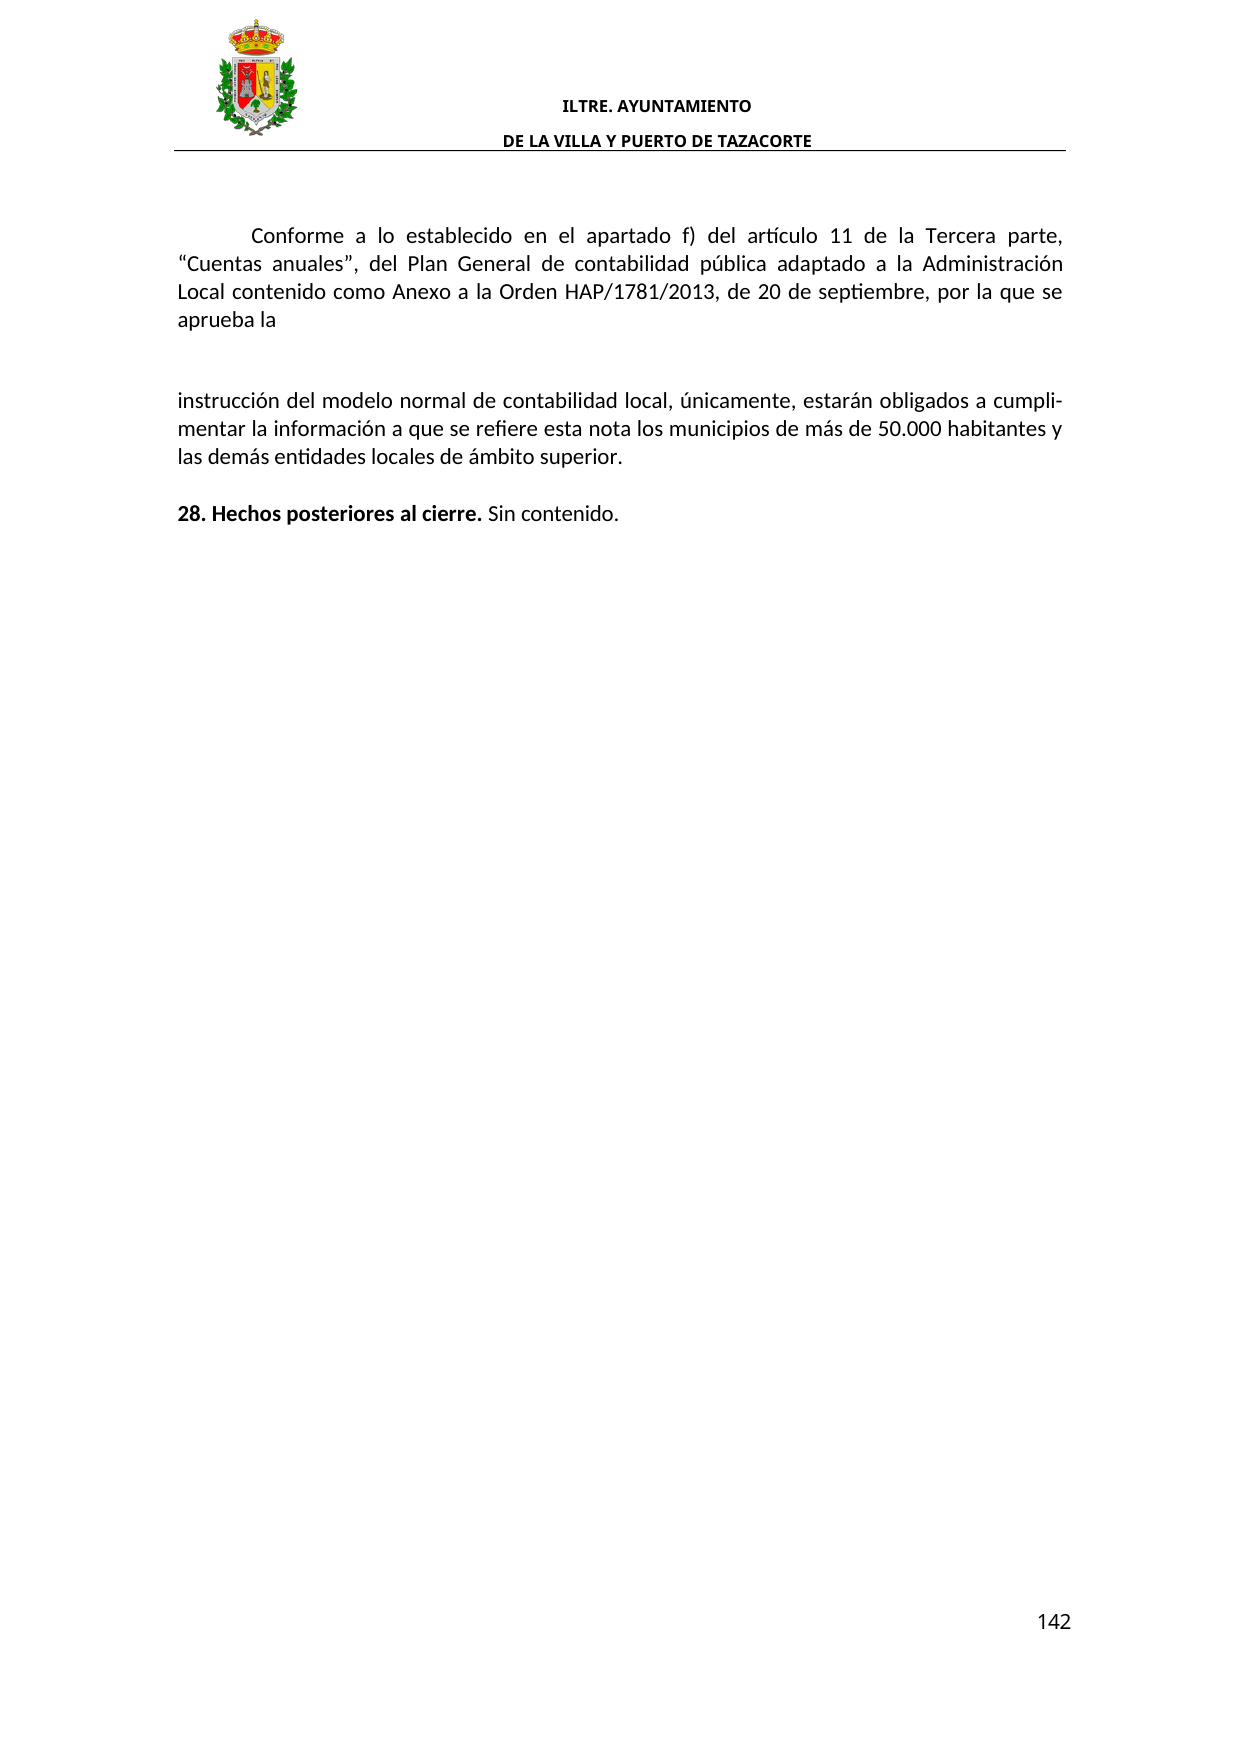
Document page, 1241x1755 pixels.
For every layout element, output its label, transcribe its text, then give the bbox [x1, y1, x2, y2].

text instrucción del modelo normal de contabilidad local, únicamente, estarán obligados a cumpli- mentar la información a que se refiere esta nota los municipios de más de 50.000 habitantes y las demás entidades locales de ámbito superior. [177, 386, 1064, 470]
list Hechos posteriores al cierre. Sin contenido. [177, 499, 1193, 527]
text Conforme a lo establecido en el apartado f) del artículo 11 de la Tercera parte, “Cuentas anuales”, del Plan General de contabilidad pública adaptado a la Administración Local contenido como Anexo a la Orden HAP/1781/2013, de 20 de septiembre, por la que se aprueba la [177, 221, 1064, 333]
